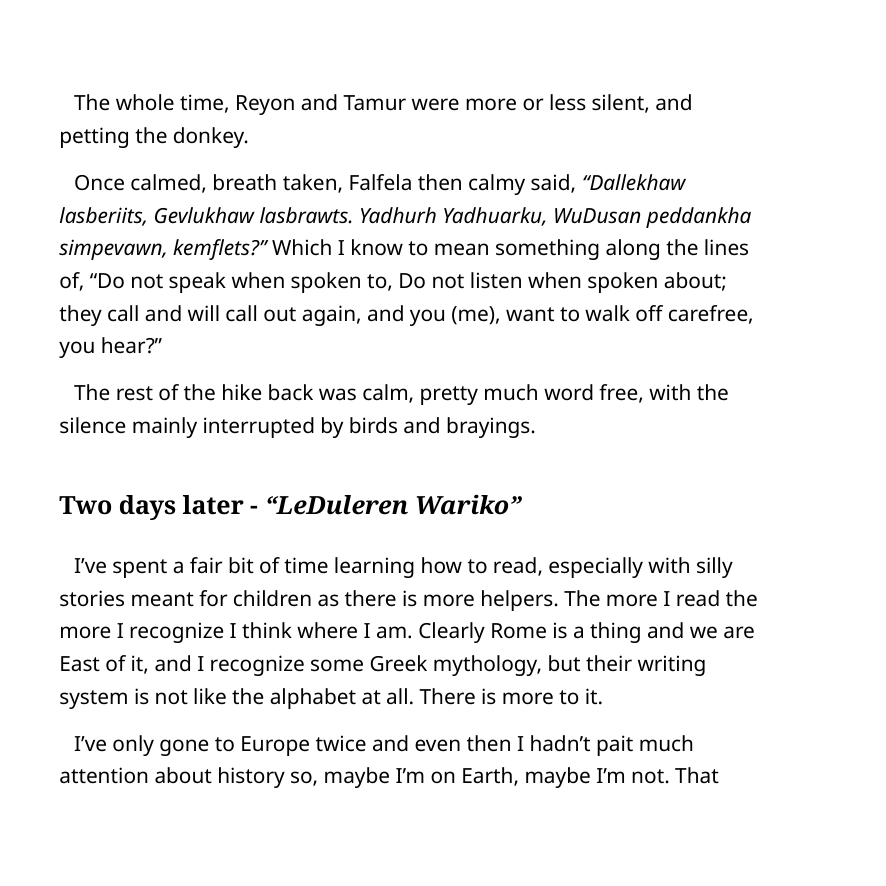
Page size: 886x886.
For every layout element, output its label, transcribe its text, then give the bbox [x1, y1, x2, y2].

text The whole time, Reyon and Tamur were more or less silent, and petting the donkey. [59, 88, 768, 149]
subtitle Two days later - “LeDuleren Wariko” [59, 488, 768, 522]
text The rest of the hike back was calm, pretty much word free, with the silence mainly interrupted by birds and brayings. [59, 378, 768, 439]
text Once calmed, breath taken, Falfela then calmy said, “Dallekhaw lasberiits, Gevlukhaw lasbrawts. Yadhurh Yadhuarku, WuDusan peddankha simpevawn, kemflets?” Which I know to mean something along the lines of, “Do not speak when spoken to, Do not listen when spoken about; they call and will call out again, and you (me), want to walk off carefree, you hear?” [59, 168, 768, 360]
text I’ve only gone to Europe twice and even then I hadn’t pait much attention about history so, maybe I’m on Earth, maybe I’m not. That [59, 729, 768, 790]
text I’ve spent a fair bit of time learning how to read, especially with silly stories meant for children as there is more helpers. The more I read the more I recognize I think where I am. Clearly Rome is a thing and we are East of it, and I recognize some Greek mythology, but their writing system is not like the alphabet at all. There is more to it. [59, 551, 768, 710]
